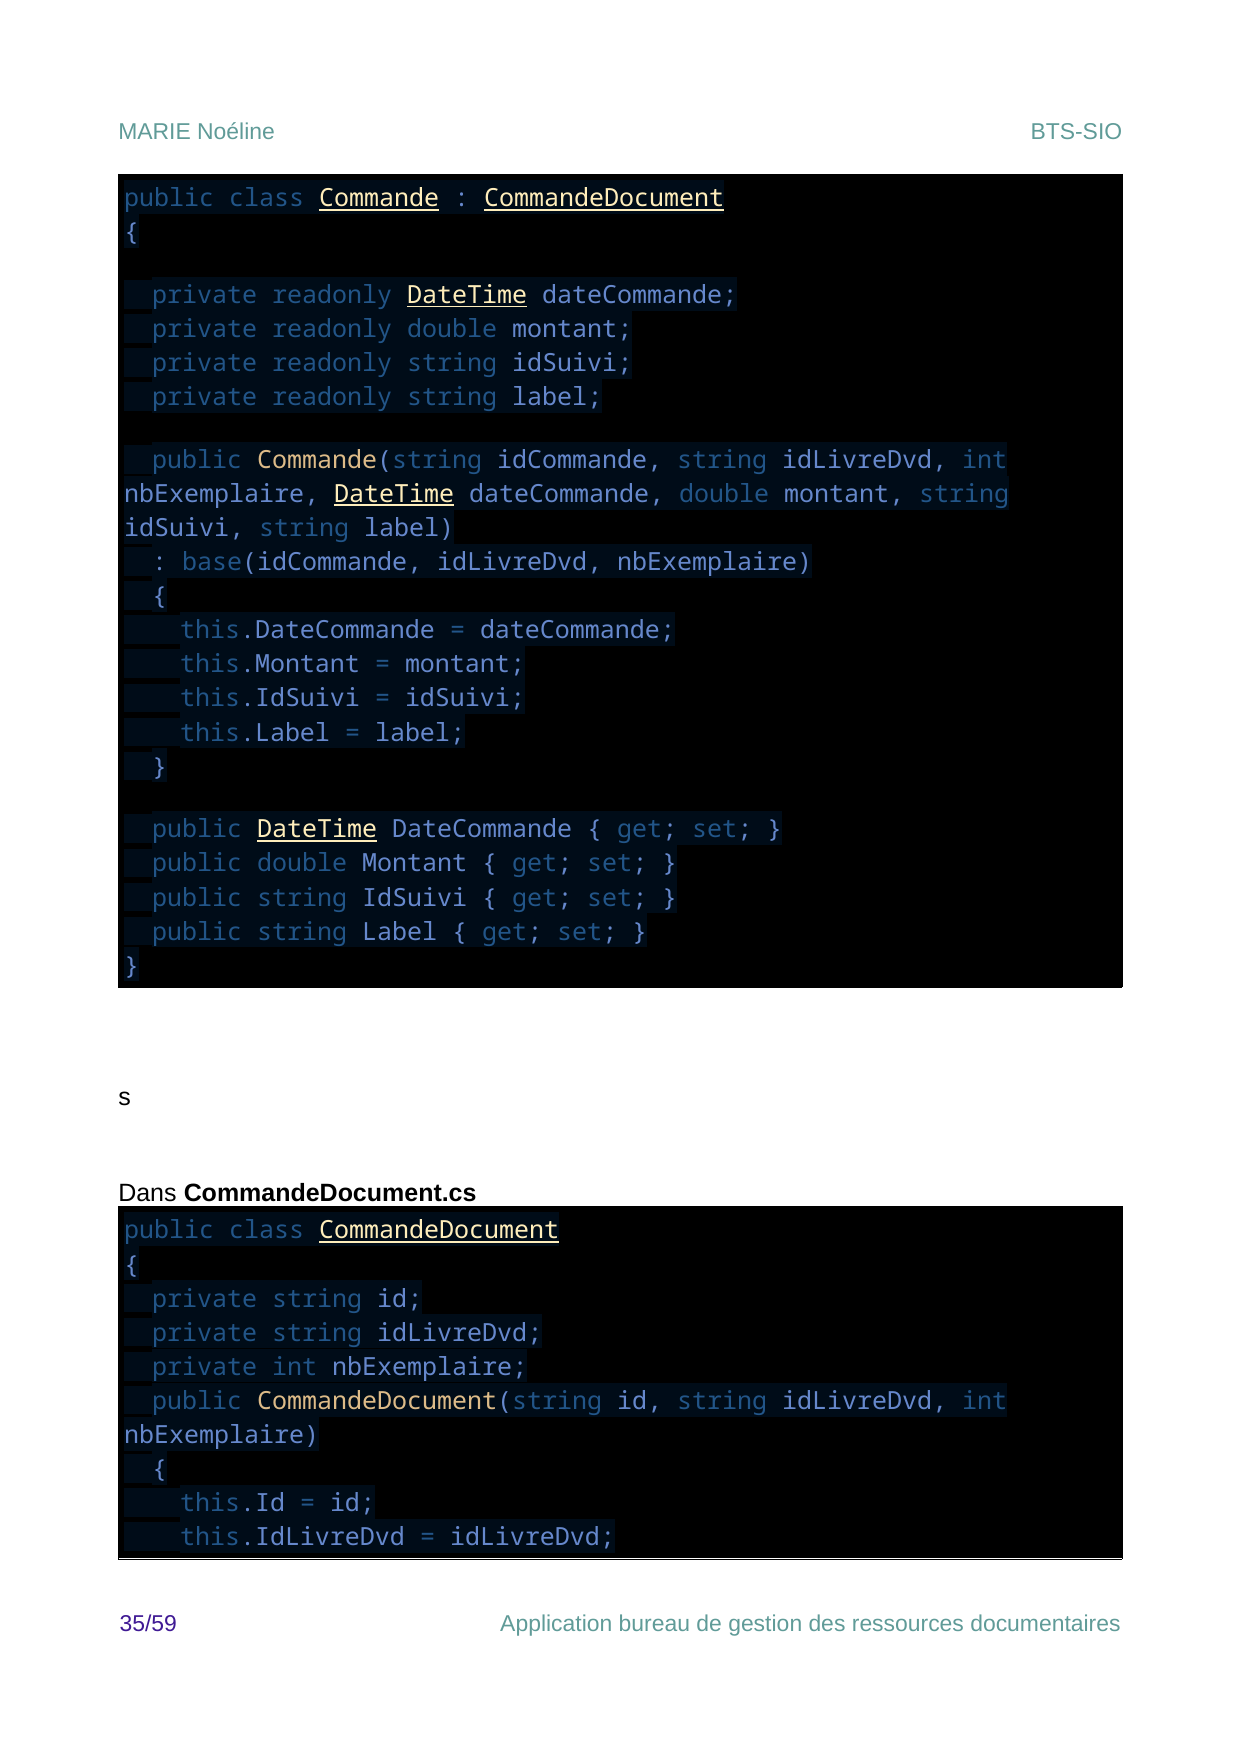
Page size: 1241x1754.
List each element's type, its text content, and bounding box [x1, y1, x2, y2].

table_header public class CommandeDocument { private string id; private string idLivreDvd; private int nbExemplaire; public CommandeDocument(string id, string idLivreDvd, int nbExemplaire) { this.Id = id; this.IdLivreDvd = idLivreDvd; [119, 1207, 1122, 1558]
table_header public class Commande : CommandeDocument { private readonly DateTime dateCommande; private readonly double montant; private readonly string idSuivi; private readonly string label; public Commande(string idCommande, string idLivreDvd, int nbExemplaire, DateTime dateCommande, double montant, string idSuivi, string label) : base(idCommande, idLivreDvd, nbExemplaire) { this.DateCommande = dateCommande; this.Montant = montant; this.IdSuivi = idSuivi; this.Label = label; } public DateTime DateCommande { get; set; } public double Montant { get; set; } public string IdSuivi { get; set; } public string Label { get; set; } } [119, 175, 1122, 987]
text s [118, 1082, 1122, 1111]
text Dans CommandeDocument.cs [118, 1178, 1122, 1206]
